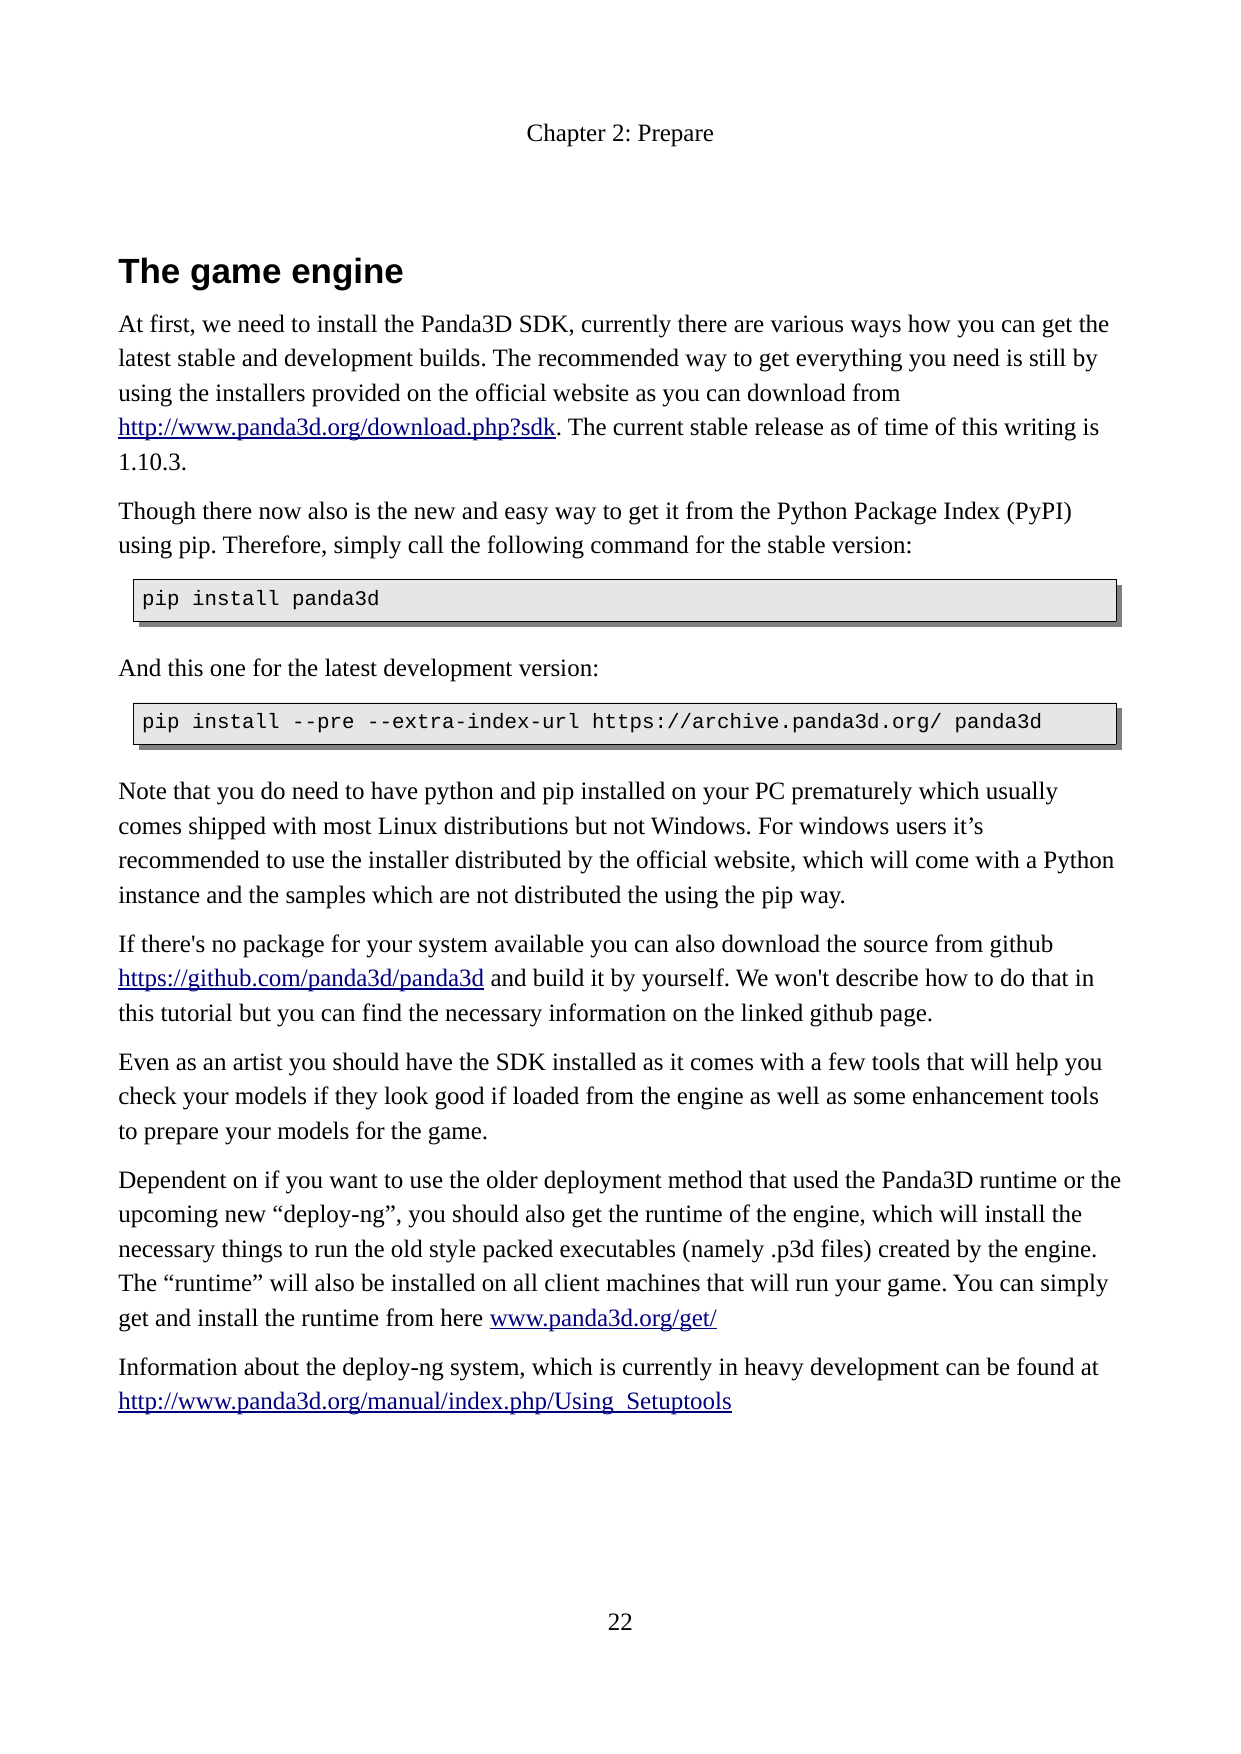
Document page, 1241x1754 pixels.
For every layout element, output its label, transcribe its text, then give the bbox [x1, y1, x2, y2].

text Even as an artist you should have the SDK installed as it comes with a few tools that will help you check your models if they look good if loaded from the engine as well as some enhancement tools to prepare your models for the game. [118, 1047, 1122, 1145]
text Information about the deploy-ng system, which is currently in heavy development can be found at http://www.panda3d.org/manual/index.php/Using_Setuptools [118, 1352, 1122, 1415]
text If there's no package for your system available you can also download the source from github https://github.com/panda3d/panda3d and build it by yourself. We won't describe how to do that in this tutorial but you can find the necessary information on the linked github page. [118, 929, 1122, 1027]
text Note that you do need to have python and pip installed on your PC prematurely which usually comes shipped with most Linux distributions but not Windows. For windows users it’s recommended to use the installer distributed by the official website, which will come with a Python instance and the samples which are not distributed the using the pip way. [118, 776, 1122, 909]
text Though there now also is the new and easy way to get it from the Python Package Index (PyPI) using pip. Therefore, simply call the following command for the stable version: [118, 496, 1122, 559]
subtitle The game engine [118, 250, 1122, 290]
text And this one for the latest development version: [118, 653, 1122, 682]
text Dependent on if you want to use the older deployment method that used the Panda3D runtime or the upcoming new “deploy-ng”, you should also get the runtime of the engine, which will install the necessary things to run the old style packed executables (namely .p3d files) created by the engine. The “runtime” will also be installed on all client machines that will run your game. You can simply get and install the runtime from here www.panda3d.org/get/ [118, 1165, 1122, 1332]
text pip install panda3d [134, 580, 1116, 621]
text pip install --pre --extra-index-url https://archive.panda3d.org/ panda3d [134, 704, 1116, 744]
text At first, we need to install the Panda3D SDK, currently there are various ways how you can get the latest stable and development builds. The recommended way to get everything you need is still by using the installers provided on the official website as you can download from http://www.panda3d.org/download.php?sdk. The current stable release as of time of this writing is 1.10.3. [118, 309, 1122, 475]
